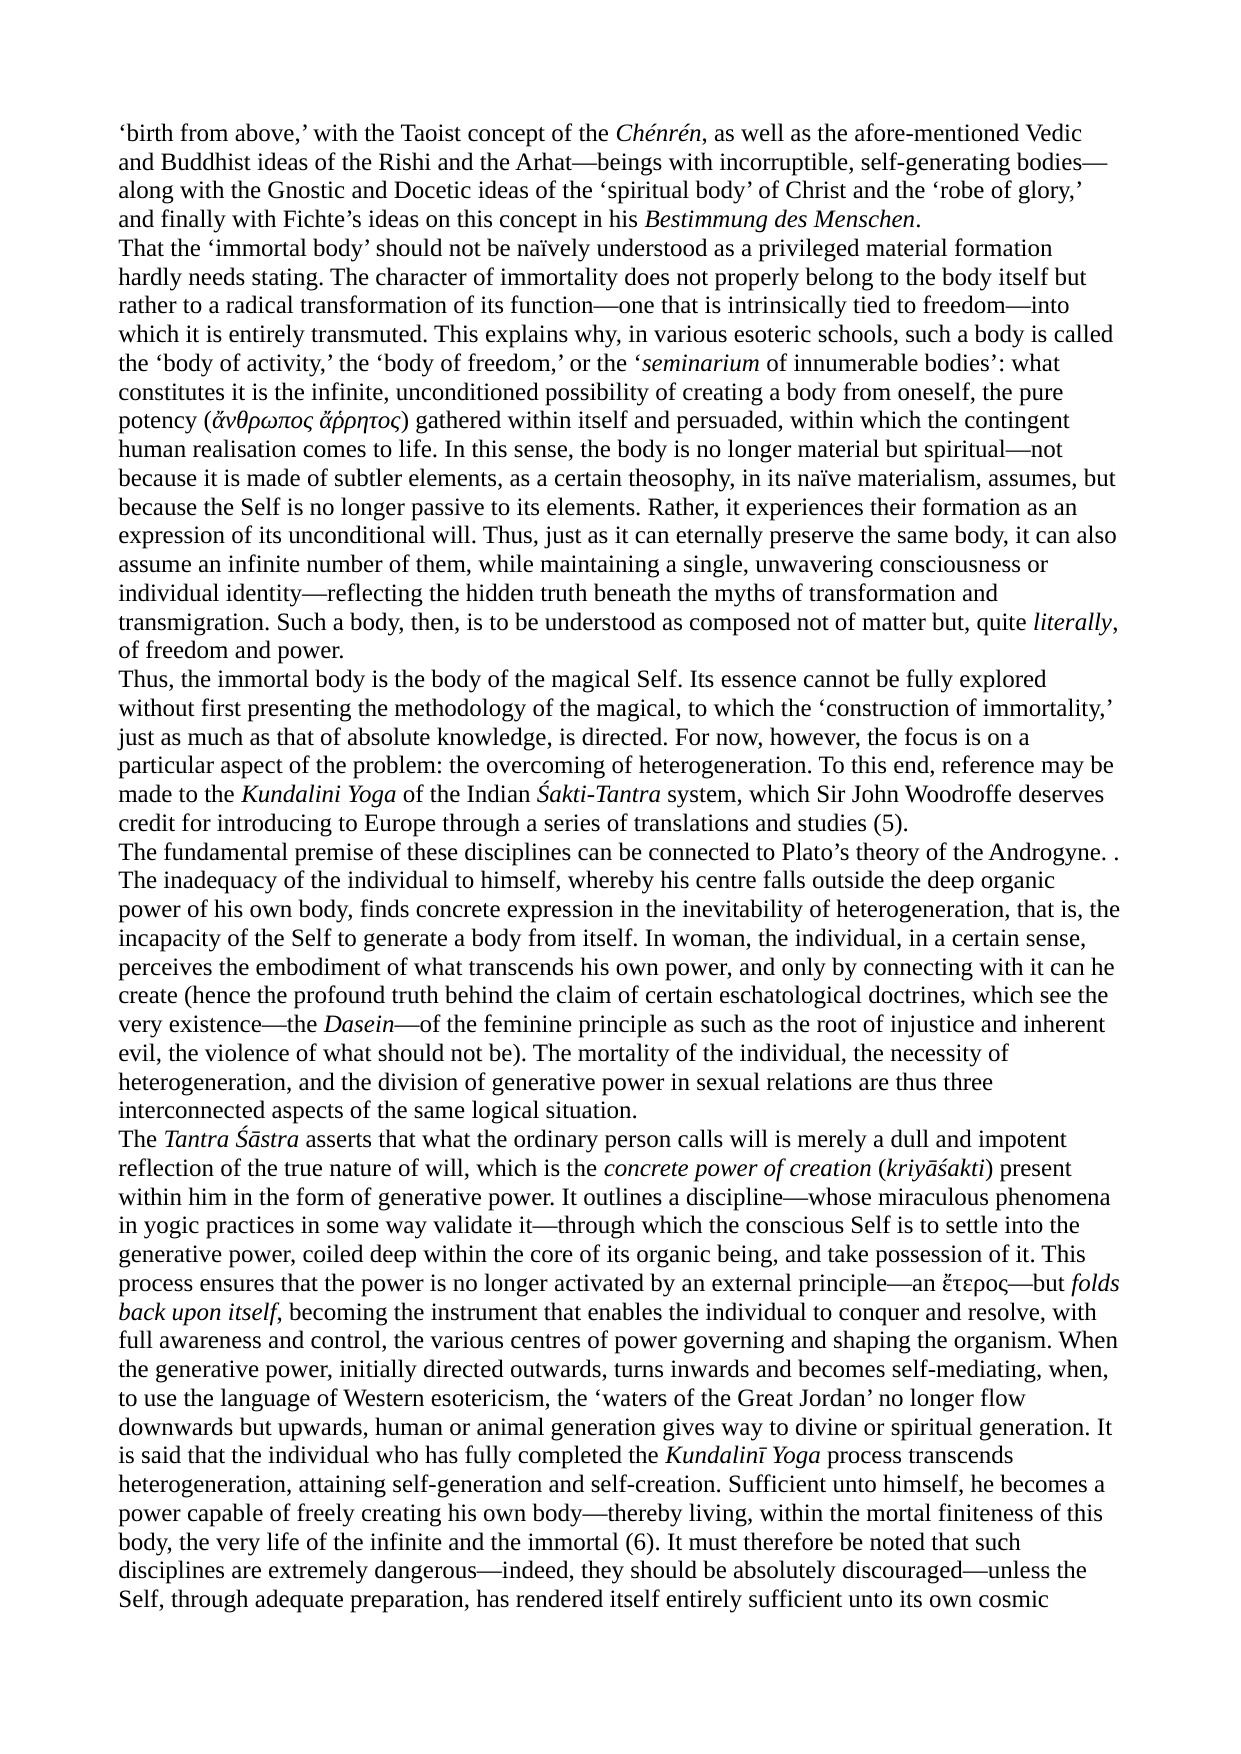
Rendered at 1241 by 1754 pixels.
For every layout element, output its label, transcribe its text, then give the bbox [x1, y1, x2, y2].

text Thus, the immortal body is the body of the magical Self. Its essence cannot be fully explored without first presenting the methodology of the magical, to which the ‘construction of immortality,’ just as much as that of absolute knowledge, is directed. For now, however, the focus is on a particular aspect of the problem: the overcoming of heterogeneration. To this end, reference may be made to the Kundalini Yoga of the Indian Śakti-Tantra system, which Sir John Woodroffe deserves credit for introducing to Europe through a series of translations and studies (5). [118, 664, 1122, 837]
text The fundamental premise of these disciplines can be connected to Plato’s theory of the Androgyne. . The inadequacy of the individual to himself, whereby his centre falls outside the deep organic power of his own body, finds concrete expression in the inevitability of heterogeneration, that is, the incapacity of the Self to generate a body from itself. In woman, the individual, in a certain sense, perceives the embodiment of what transcends his own power, and only by connecting with it can he create (hence the profound truth behind the claim of certain eschatological doctrines, which see the very existence—the Dasein—of the feminine principle as such as the root of injustice and inherent evil, the violence of what should not be). The mortality of the individual, the necessity of heterogeneration, and the division of generative power in sexual relations are thus three interconnected aspects of the same logical situation. [118, 837, 1122, 1124]
text That the ‘immortal body’ should not be naïvely understood as a privileged material formation hardly needs stating. The character of immortality does not properly belong to the body itself but rather to a radical transformation of its function—one that is intrinsically tied to freedom—into which it is entirely transmuted. This explains why, in various esoteric schools, such a body is called the ‘body of activity,’ the ‘body of freedom,’ or the ‘seminarium of innumerable bodies’: what constitutes it is the infinite, unconditioned possibility of creating a body from oneself, the pure potency (ἄνθρωπος ἄῥρητος) gathered within itself and persuaded, within which the contingent human realisation comes to life. In this sense, the body is no longer material but spiritual—not because it is made of subtler elements, as a certain theosophy, in its naïve materialism, assumes, but because the Self is no longer passive to its elements. Rather, it experiences their formation as an expression of its unconditional will. Thus, just as it can eternally preserve the same body, it can also assume an infinite number of them, while maintaining a single, unwavering consciousness or individual identity—reflecting the hidden truth beneath the myths of transformation and transmigration. Such a body, then, is to be understood as composed not of matter but, quite literally, of freedom and power. [118, 233, 1122, 664]
text The Tantra Śāstra asserts that what the ordinary person calls will is merely a dull and impotent reflection of the true nature of will, which is the concrete power of creation (kriyāśakti) present within him in the form of generative power. It outlines a discipline—whose miraculous phenomena in yogic practices in some way validate it—through which the conscious Self is to settle into the generative power, coiled deep within the core of its organic being, and take possession of it. This process ensures that the power is no longer activated by an external principle—an ἔτερος—but folds back upon itself, becoming the instrument that enables the individual to conquer and resolve, with full awareness and control, the various centres of power governing and shaping the organism. When the generative power, initially directed outwards, turns inwards and becomes self-mediating, when, to use the language of Western esotericism, the ‘waters of the Great Jordan’ no longer flow downwards but upwards, human or animal generation gives way to divine or spiritual generation. It is said that the individual who has fully completed the Kundalinī Yoga process transcends heterogeneration, attaining self-generation and self-creation. Sufficient unto himself, he becomes a power capable of freely creating his own body—thereby living, within the mortal finiteness of this body, the very life of the infinite and the immortal (6). It must therefore be noted that such disciplines are extremely dangerous—indeed, they should be absolutely discouraged—unless the Self, through adequate preparation, has rendered itself entirely sufficient unto its own cosmic [118, 1124, 1122, 1613]
text ‘birth from above,’ with the Taoist concept of the Chénrén, as well as the afore-mentioned Vedic and Buddhist ideas of the Rishi and the Arhat—beings with incorruptible, self-generating bodies—along with the Gnostic and Docetic ideas of the ‘spiritual body’ of Christ and the ‘robe of glory,’ and finally with Fichte’s ideas on this concept in his Bestimmung des Menschen. [118, 118, 1122, 233]
